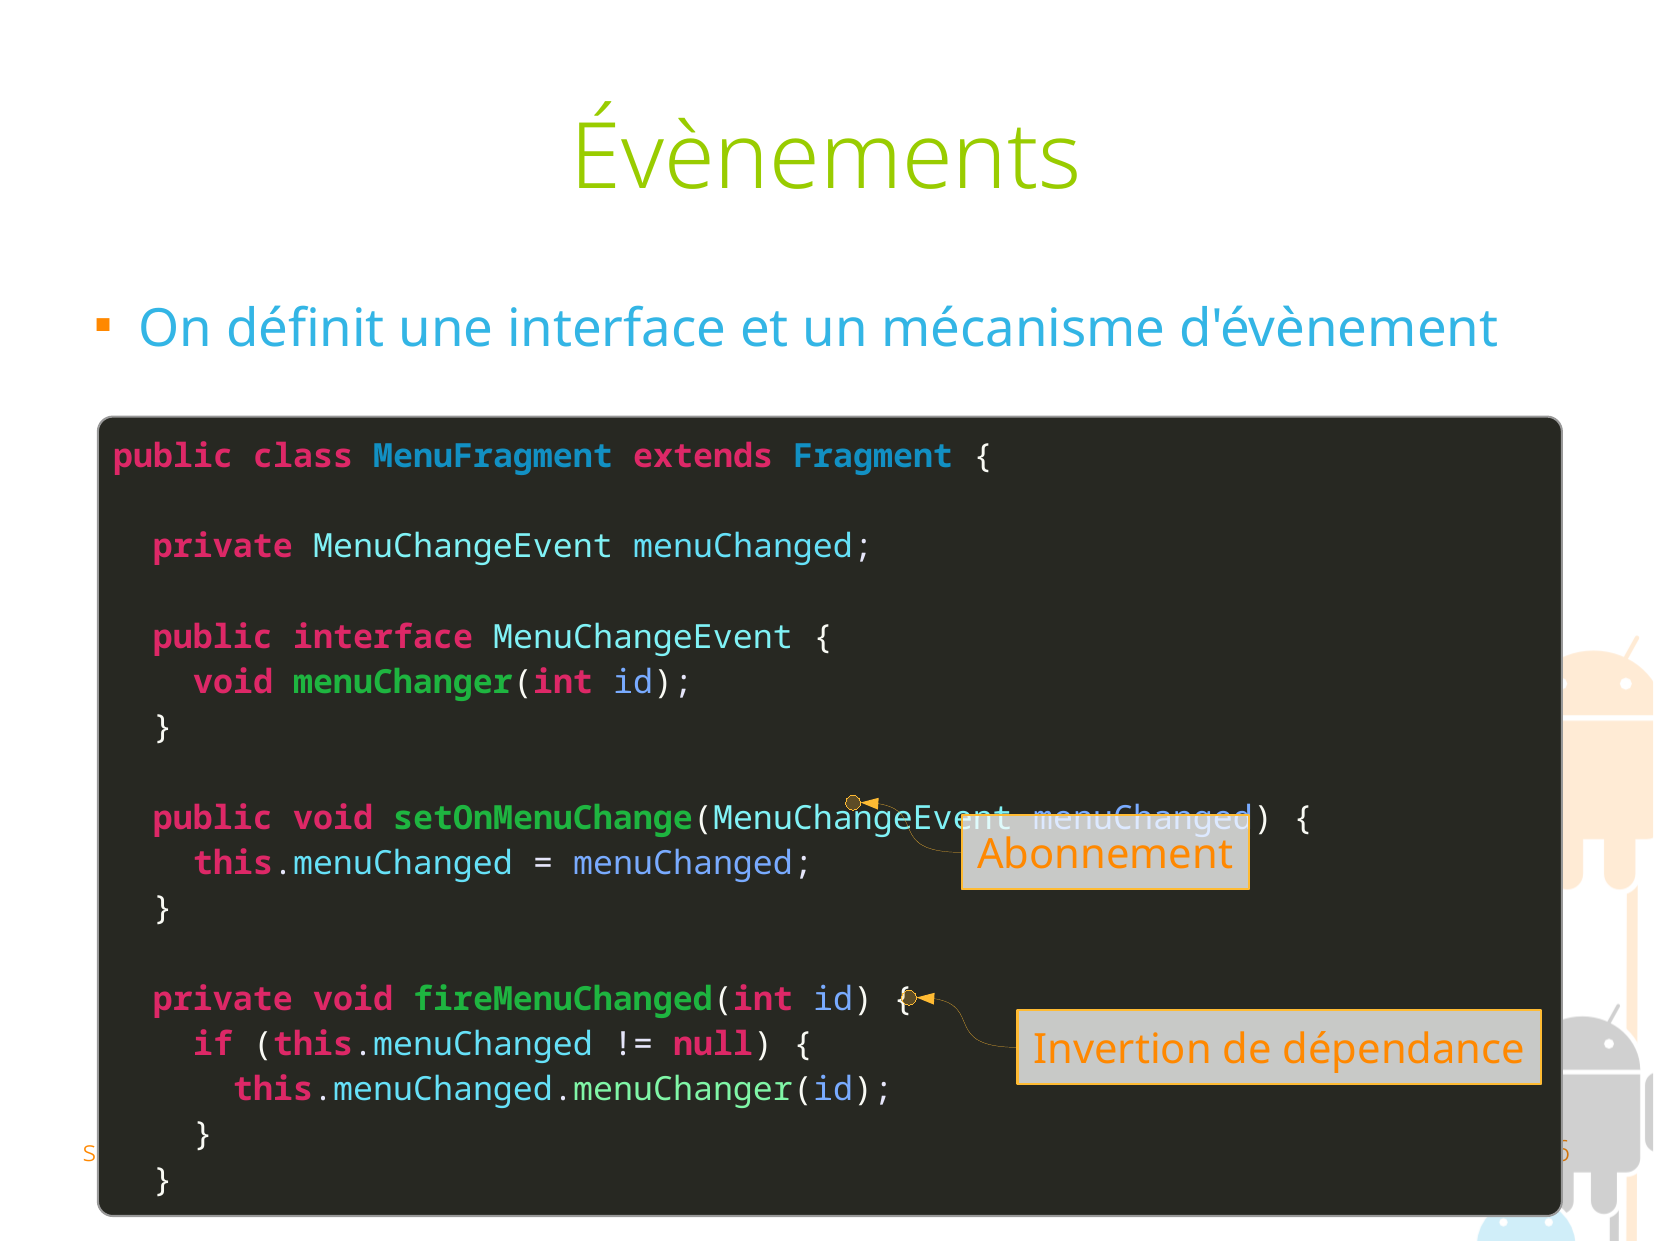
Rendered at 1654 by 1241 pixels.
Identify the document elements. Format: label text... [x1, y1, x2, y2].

picture [240, 423, 1654, 1241]
text_box [845, 795, 861, 811]
title Évènements [82, 49, 1571, 257]
text_box Abonnement [961, 815, 1232, 882]
text_box Invertion de dépendance [1017, 1010, 1505, 1077]
text_box [901, 990, 917, 1006]
list On définit une interface et un mécanisme d'évènement [82, 290, 1571, 406]
text_box public class MenuFragment extends Fragment { private MenuChangeEvent menuChanged; public interface MenuChangeEvent { void menuChanger(int id); } public void setOnMenuChange(MenuChangeEvent menuChanged) { this.menuChanged = menuChanged; } private void fireMenuChanged(int id) { if (this.menuChanged != null) { this.menuChanged.menuChanger(id); } } [97, 416, 1562, 1110]
